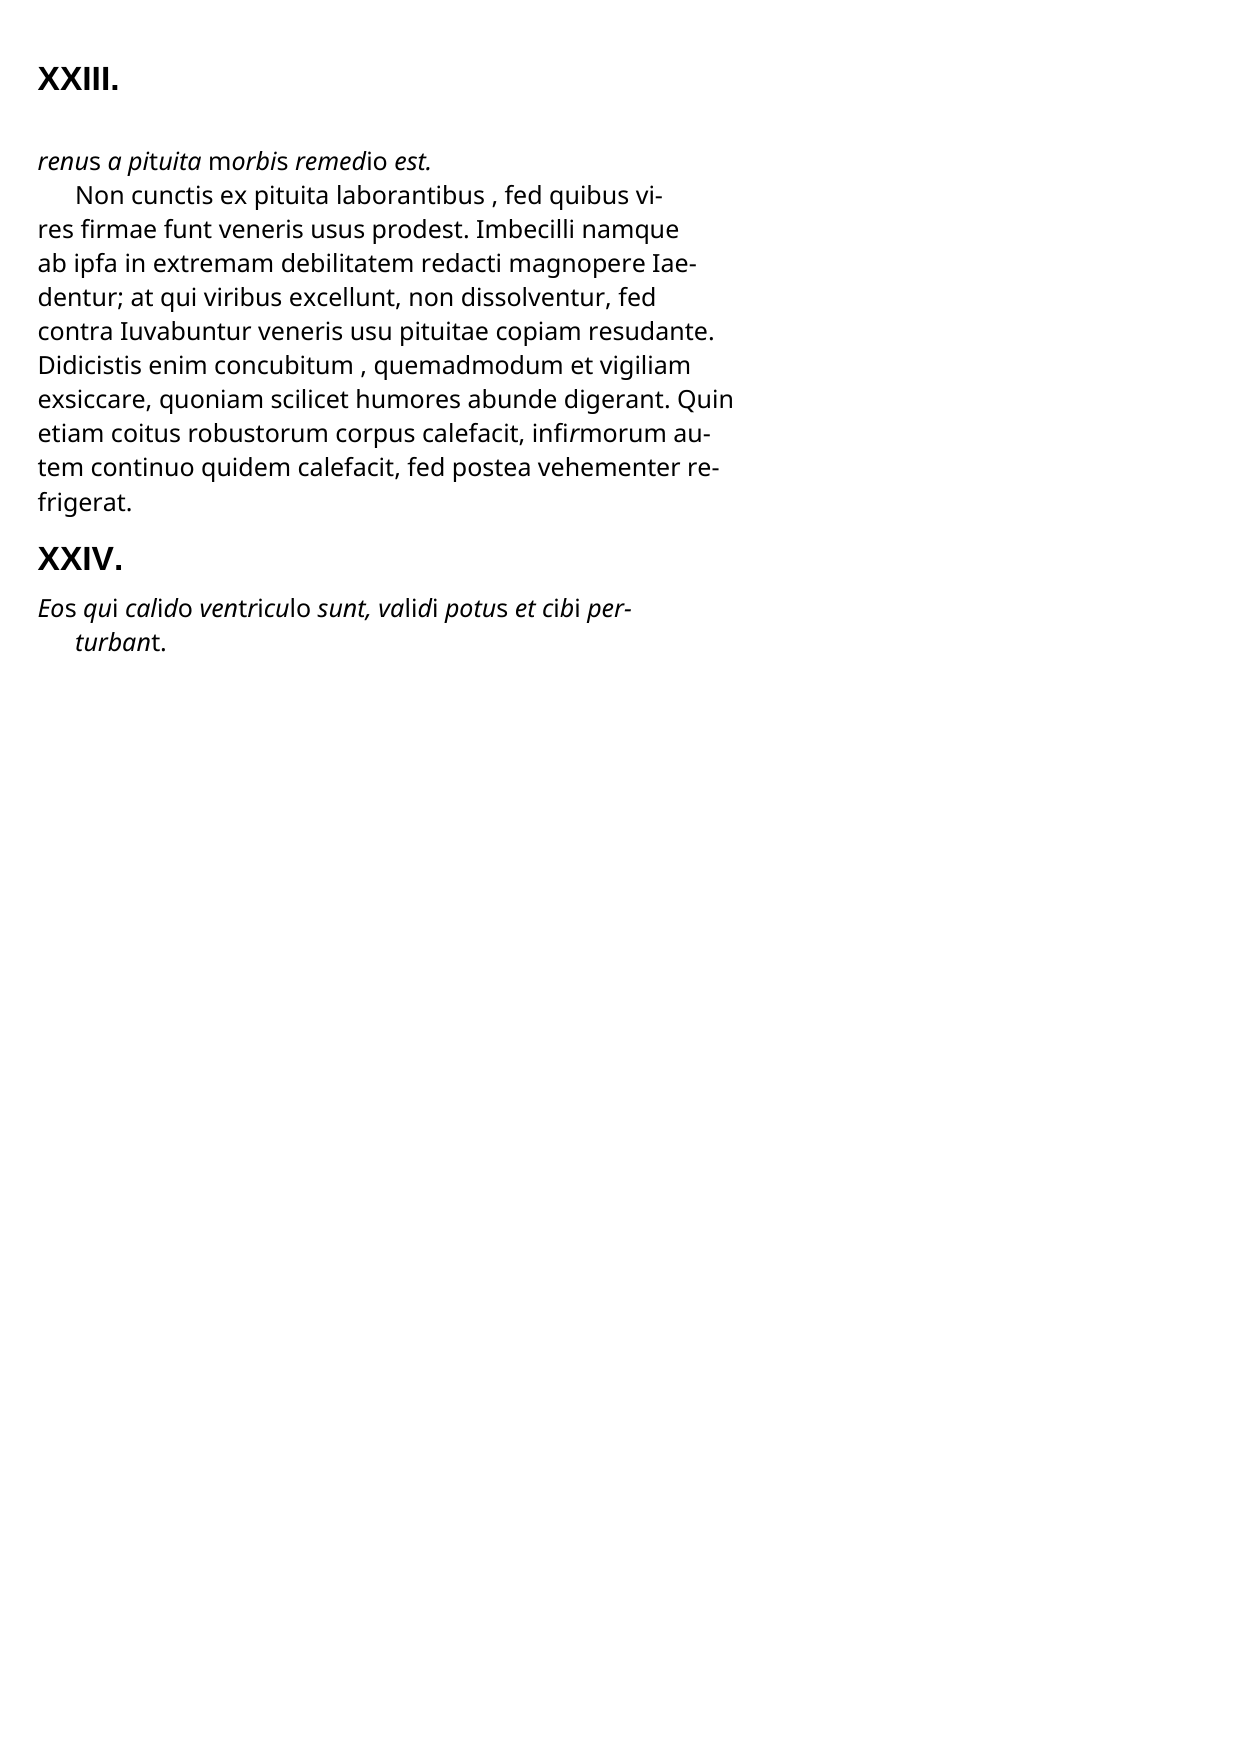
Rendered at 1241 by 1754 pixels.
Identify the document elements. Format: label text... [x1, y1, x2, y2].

subtitle XXIV. [37, 539, 1203, 578]
subtitle XXIII. [37, 58, 1203, 97]
text Non cunctis ex pituita laborantibus , fed quibus vi- res firmae funt veneris usus prodest. Imbecilli namque ab ipfa in extremam debilitatem redacti magnopere Iae- dentur; at qui viribus excellunt, non dissolventur, fed contra Iuvabuntur veneris usu pituitae copiam resudante. Didicistis enim concubitum , quemadmodum et vigiliam exsiccare, quoniam scilicet humores abunde digerant. Quin etiam coitus robustorum corpus calefacit, infirmorum au- tem continuo quidem calefacit, fed postea vehementer re- frigerat. [37, 178, 1203, 518]
text Eos qui calido ventriculo sunt, validi potus et cibi per- turbant. [37, 590, 1203, 658]
text renus a pituita morbis remedio est. [37, 109, 1203, 178]
